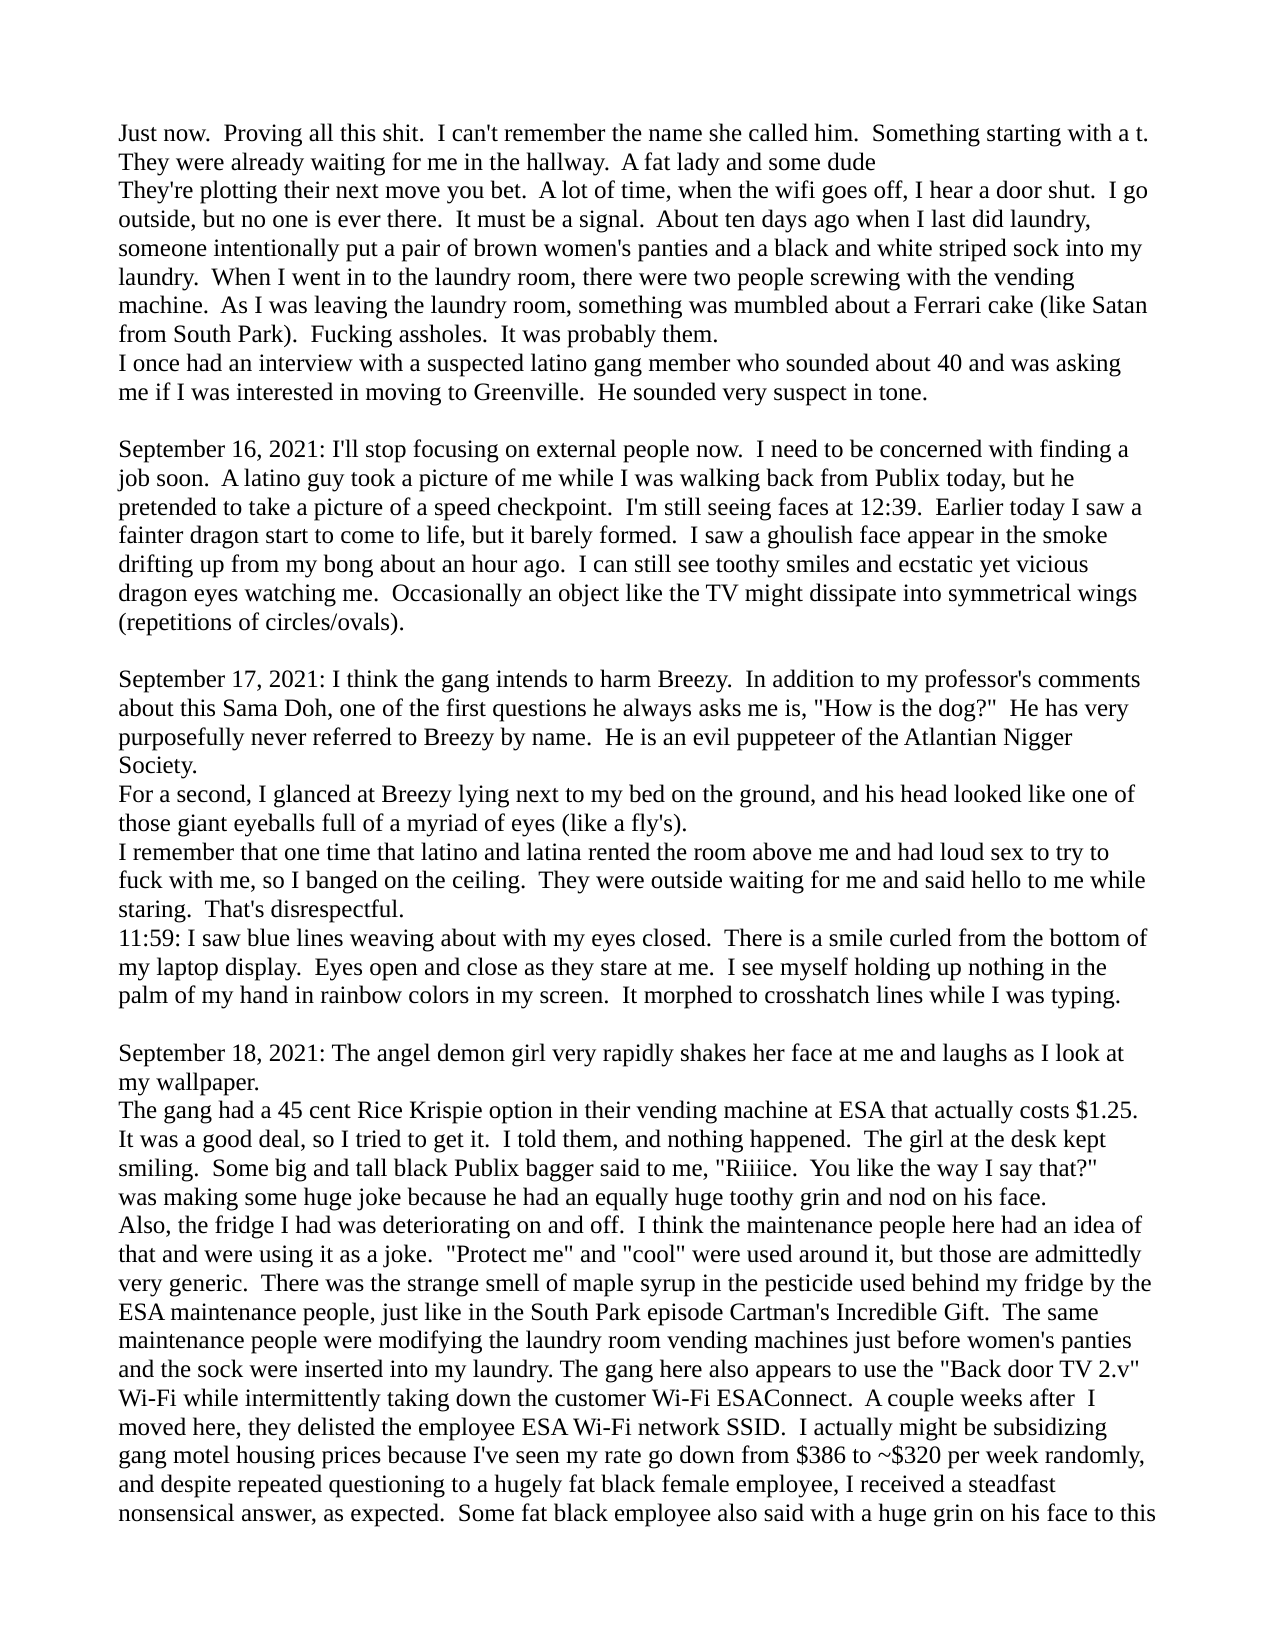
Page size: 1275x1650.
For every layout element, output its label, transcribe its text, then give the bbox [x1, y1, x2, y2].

text September 17, 2021: I think the gang intends to harm Breezy. In addition to my professor's comments about this Sama Doh, one of the first questions he always asks me is, "How is the dog?" He has very purposefully never referred to Breezy by name. He is an evil puppeteer of the Atlantian Nigger Society. [118, 664, 1157, 779]
text Also, the fridge I had was deteriorating on and off. I think the maintenance people here had an idea of that and were using it as a joke. "Protect me" and "cool" were used around it, but those are admittedly very generic. There was the strange smell of maple syrup in the pesticide used behind my fridge by the ESA maintenance people, just like in the South Park episode Cartman's Incredible Gift. The same maintenance people were modifying the laundry room vending machines just before women's panties and the sock were inserted into my laundry. The gang here also appears to use the "Back door TV 2.v" Wi-Fi while intermittently taking down the customer Wi-Fi ESAConnect. A couple weeks after I moved here, they delisted the employee ESA Wi-Fi network SSID. I actually might be subsidizing gang motel housing prices because I've seen my rate go down from $386 to ~$320 per week randomly, and despite repeated questioning to a hugely fat black female employee, I received a steadfast nonsensical answer, as expected. Some fat black employee also said with a huge grin on his face to this [118, 1211, 1157, 1527]
text 11:59: I saw blue lines weaving about with my eyes closed. There is a smile curled from the bottom of my laptop display. Eyes open and close as they stare at me. I see myself holding up nothing in the palm of my hand in rainbow colors in my screen. It morphed to crosshatch lines while I was typing. [118, 923, 1157, 1009]
text September 18, 2021: The angel demon girl very rapidly shakes her face at me and laughs as I look at my wallpaper. [118, 1038, 1157, 1096]
text September 16, 2021: I'll stop focusing on external people now. I need to be concerned with finding a job soon. A latino guy took a picture of me while I was walking back from Publix today, but he pretended to take a picture of a speed checkpoint. I'm still seeing faces at 12:39. Earlier today I saw a fainter dragon start to come to life, but it barely formed. I saw a ghoulish face appear in the smoke drifting up from my bong about an hour ago. I can still see toothy smiles and ecstatic yet vicious dragon eyes watching me. Occasionally an object like the TV might dissipate into symmetrical wings (repetitions of circles/ovals). [118, 434, 1157, 636]
text They're plotting their next move you bet. A lot of time, when the wifi goes off, I hear a door shut. I go outside, but no one is ever there. It must be a signal. About ten days ago when I last did laundry, someone intentionally put a pair of brown women's panties and a black and white striped sock into my laundry. When I went in to the laundry room, there were two people screwing with the vending machine. As I was leaving the laundry room, something was mumbled about a Ferrari cake (like Satan from South Park). Fucking assholes. It was probably them. [118, 176, 1157, 348]
text I once had an interview with a suspected latino gang member who sounded about 40 and was asking me if I was interested in moving to Greenville. He sounded very suspect in tone. [118, 348, 1157, 406]
text For a second, I glanced at Breezy lying next to my bed on the ground, and his head looked like one of those giant eyeballs full of a myriad of eyes (like a fly's). [118, 779, 1157, 837]
text Just now. Proving all this shit. I can't remember the name she called him. Something starting with a t. They were already waiting for me in the hallway. A fat lady and some dude [118, 118, 1157, 176]
text was making some huge joke because he had an equally huge toothy grin and nod on his face. [118, 1182, 1157, 1211]
text The gang had a 45 cent Rice Krispie option in their vending machine at ESA that actually costs $1.25. It was a good deal, so I tried to get it. I told them, and nothing happened. The girl at the desk kept smiling. Some big and tall black Publix bagger said to me, "Riiiice. You like the way I say that?" [118, 1096, 1157, 1182]
text I remember that one time that latino and latina rented the room above me and had loud sex to try to fuck with me, so I banged on the ceiling. They were outside waiting for me and said hello to me while staring. That's disrespectful. [118, 837, 1157, 923]
